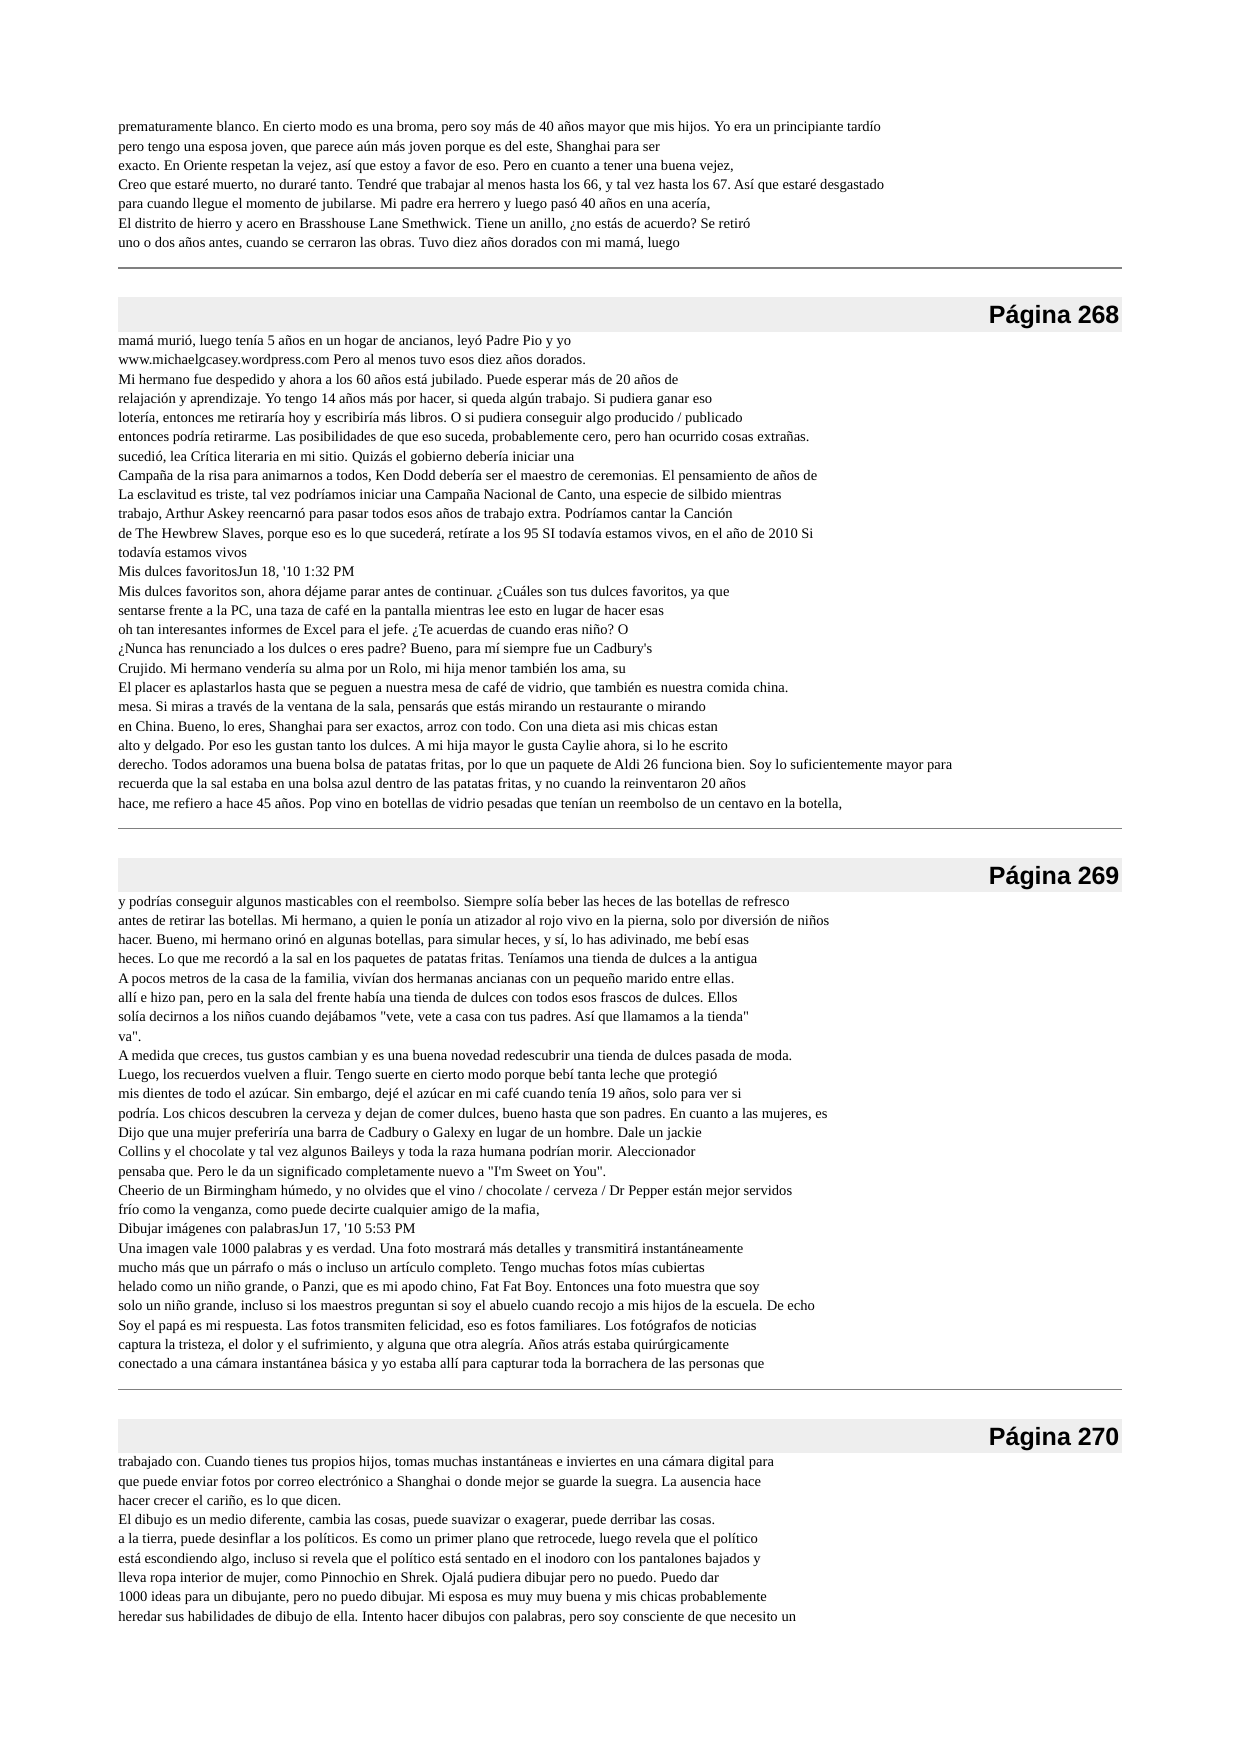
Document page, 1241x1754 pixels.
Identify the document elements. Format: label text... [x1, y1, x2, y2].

table_header Página 268 [118, 297, 1122, 332]
text Mi hermano fue despedido y ahora a los 60 años está jubilado. Puede esperar más de 20 años de [118, 370, 1122, 387]
text Cheerio de un Birmingham húmedo, y no olvides que el vino / chocolate / cerveza / Dr Pepper están mejor servidos [118, 1182, 1122, 1198]
text heces. Lo que me recordó a la sal en los paquetes de patatas fritas. Teníamos una tienda de dulces a la antigua [118, 950, 1122, 967]
text El placer es aplastarlos hasta que se peguen a nuestra mesa de café de vidrio, que también es nuestra comida china. [118, 679, 1122, 696]
text 1000 ideas para un dibujante, pero no puedo dibujar. Mi esposa es muy muy buena y mis chicas probablemente [118, 1588, 1122, 1605]
text está escondiendo algo, incluso si revela que el político está sentado en el inodoro con los pantalones bajados y [118, 1549, 1122, 1566]
text recuerda que la sal estaba en una bolsa azul dentro de las patatas fritas, y no cuando la reinventaron 20 años [118, 775, 1122, 792]
text mucho más que un párrafo o más o incluso un artículo completo. Tengo muchas fotos mías cubiertas [118, 1259, 1122, 1275]
text frío como la venganza, como puede decirte cualquier amigo de la mafia, [118, 1201, 1122, 1218]
text Una imagen vale 1000 palabras y es verdad. Una foto mostrará más detalles y transmitirá instantáneamente [118, 1239, 1122, 1256]
text mamá murió, luego tenía 5 años en un hogar de ancianos, leyó Padre Pio y yo [118, 332, 1122, 349]
text podría. Los chicos descubren la cerveza y dejan de comer dulces, bueno hasta que son padres. En cuanto a las mujeres, es [118, 1104, 1122, 1121]
text lotería, entonces me retiraría hoy y escribiría más libros. O si pudiera conseguir algo producido / publicado [118, 409, 1122, 426]
text helado como un niño grande, o Panzi, que es mi apodo chino, Fat Fat Boy. Entonces una foto muestra que soy [118, 1278, 1122, 1295]
text alto y delgado. Por eso les gustan tanto los dulces. A mi hija mayor le gusta Caylie ahora, si lo he escrito [118, 737, 1122, 753]
text exacto. En Oriente respetan la vejez, así que estoy a favor de eso. Pero en cuanto a tener una buena vejez, [118, 157, 1122, 173]
text ¿Nunca has renunciado a los dulces o eres padre? Bueno, para mí siempre fue un Cadbury's [118, 640, 1122, 657]
text uno o dos años antes, cuando se cerraron las obras. Tuvo diez años dorados con mi mamá, luego [118, 234, 1122, 251]
table_header Página 270 [118, 1419, 1122, 1453]
text lleva ropa interior de mujer, como Pinnochio en Shrek. Ojalá pudiera dibujar pero no puedo. Puedo dar [118, 1569, 1122, 1586]
text prematuramente blanco. En cierto modo es una broma, pero soy más de 40 años mayor que mis hijos. Yo era un principiante tardío [118, 118, 1122, 135]
text Mis dulces favoritos son, ahora déjame parar antes de continuar. ¿Cuáles son tus dulces favoritos, ya que [118, 582, 1122, 599]
text A medida que creces, tus gustos cambian y es una buena novedad redescubrir una tienda de dulces pasada de moda. [118, 1047, 1122, 1063]
text todavía estamos vivos [118, 544, 1122, 561]
text derecho. Todos adoramos una buena bolsa de patatas fritas, por lo que un paquete de Aldi 26 funciona bien. Soy lo suficientemente mayor para [118, 756, 1122, 773]
text El dibujo es un medio diferente, cambia las cosas, puede suavizar o exagerar, puede derribar las cosas. [118, 1511, 1122, 1528]
text Crujido. Mi hermano vendería su alma por un Rolo, mi hija menor también los ama, su [118, 659, 1122, 676]
text a la tierra, puede desinflar a los políticos. Es como un primer plano que retrocede, luego revela que el político [118, 1530, 1122, 1547]
text para cuando llegue el momento de jubilarse. Mi padre era herrero y luego pasó 40 años en una acería, [118, 195, 1122, 212]
text sucedió, lea Crítica literaria en mi sitio. Quizás el gobierno debería iniciar una [118, 447, 1122, 464]
text hacer crecer el cariño, es lo que dicen. [118, 1492, 1122, 1508]
text de The Hewbrew Slaves, porque eso es lo que sucederá, retírate a los 95 SI todavía estamos vivos, en el año de 2010 Si [118, 524, 1122, 541]
text en China. Bueno, lo eres, Shanghai para ser exactos, arroz con todo. Con una dieta asi mis chicas estan [118, 717, 1122, 734]
text www.michaelgcasey.wordpress.com Pero al menos tuvo esos diez años dorados. [118, 351, 1122, 368]
text va". [118, 1027, 1122, 1044]
text Dijo que una mujer preferiría una barra de Cadbury o Galexy en lugar de un hombre. Dale un jackie [118, 1124, 1122, 1141]
text Mis dulces favoritosJun 18, '10 1:32 PM [118, 563, 1122, 580]
text Creo que estaré muerto, no duraré tanto. Tendré que trabajar al menos hasta los 66, y tal vez hasta los 67. Así que estaré desgastado [118, 176, 1122, 193]
text mis dientes de todo el azúcar. Sin embargo, dejé el azúcar en mi café cuando tenía 19 años, solo para ver si [118, 1085, 1122, 1102]
text pensaba que. Pero le da un significado completamente nuevo a "I'm Sweet on You". [118, 1162, 1122, 1179]
text antes de retirar las botellas. Mi hermano, a quien le ponía un atizador al rojo vivo en la pierna, solo por diversión de niños [118, 912, 1122, 928]
text A pocos metros de la casa de la familia, vivían dos hermanas ancianas con un pequeño marido entre ellas. [118, 969, 1122, 986]
text conectado a una cámara instantánea básica y yo estaba allí para capturar toda la borrachera de las personas que [118, 1355, 1122, 1372]
text El distrito de hierro y acero en Brasshouse Lane Smethwick. Tiene un anillo, ¿no estás de acuerdo? Se retiró [118, 214, 1122, 231]
text La esclavitud es triste, tal vez podríamos iniciar una Campaña Nacional de Canto, una especie de silbido mientras [118, 486, 1122, 503]
text hace, me refiero a hace 45 años. Pop vino en botellas de vidrio pesadas que tenían un reembolso de un centavo en la botella, [118, 794, 1122, 811]
text captura la tristeza, el dolor y el sufrimiento, y alguna que otra alegría. Años atrás estaba quirúrgicamente [118, 1336, 1122, 1352]
text que puede enviar fotos por correo electrónico a Shanghai o donde mejor se guarde la suegra. La ausencia hace [118, 1472, 1122, 1489]
text sentarse frente a la PC, una taza de café en la pantalla mientras lee esto en lugar de hacer esas [118, 602, 1122, 618]
text hacer. Bueno, mi hermano orinó en algunas botellas, para simular heces, y sí, lo has adivinado, me bebí esas [118, 931, 1122, 948]
table_header Página 269 [118, 858, 1122, 892]
text relajación y aprendizaje. Yo tengo 14 años más por hacer, si queda algún trabajo. Si pudiera ganar eso [118, 390, 1122, 406]
text pero tengo una esposa joven, que parece aún más joven porque es del este, Shanghai para ser [118, 137, 1122, 154]
text Luego, los recuerdos vuelven a fluir. Tengo suerte en cierto modo porque bebí tanta leche que protegió [118, 1066, 1122, 1083]
text mesa. Si miras a través de la ventana de la sala, pensarás que estás mirando un restaurante o mirando [118, 698, 1122, 715]
text trabajado con. Cuando tienes tus propios hijos, tomas muchas instantáneas e inviertes en una cámara digital para [118, 1453, 1122, 1470]
text solía decirnos a los niños cuando dejábamos "vete, vete a casa con tus padres. Así que llamamos a la tienda" [118, 1008, 1122, 1025]
text y podrías conseguir algunos masticables con el reembolso. Siempre solía beber las heces de las botellas de refresco [118, 892, 1122, 909]
text Collins y el chocolate y tal vez algunos Baileys y toda la raza humana podrían morir. Aleccionador [118, 1143, 1122, 1160]
text oh tan interesantes informes de Excel para el jefe. ¿Te acuerdas de cuando eras niño? O [118, 621, 1122, 638]
text trabajo, Arthur Askey reencarnó para pasar todos esos años de trabajo extra. Podríamos cantar la Canción [118, 505, 1122, 522]
text Campaña de la risa para animarnos a todos, Ken Dodd debería ser el maestro de ceremonias. El pensamiento de años de [118, 467, 1122, 483]
text Dibujar imágenes con palabrasJun 17, '10 5:53 PM [118, 1220, 1122, 1237]
text entonces podría retirarme. Las posibilidades de que eso suceda, probablemente cero, pero han ocurrido cosas extrañas. [118, 428, 1122, 445]
text allí e hizo pan, pero en la sala del frente había una tienda de dulces con todos esos frascos de dulces. Ellos [118, 989, 1122, 1006]
text Soy el papá es mi respuesta. Las fotos transmiten felicidad, eso es fotos familiares. Los fotógrafos de noticias [118, 1316, 1122, 1333]
text solo un niño grande, incluso si los maestros preguntan si soy el abuelo cuando recojo a mis hijos de la escuela. De echo [118, 1297, 1122, 1314]
text heredar sus habilidades de dibujo de ella. Intento hacer dibujos con palabras, pero soy consciente de que necesito un [118, 1607, 1122, 1624]
